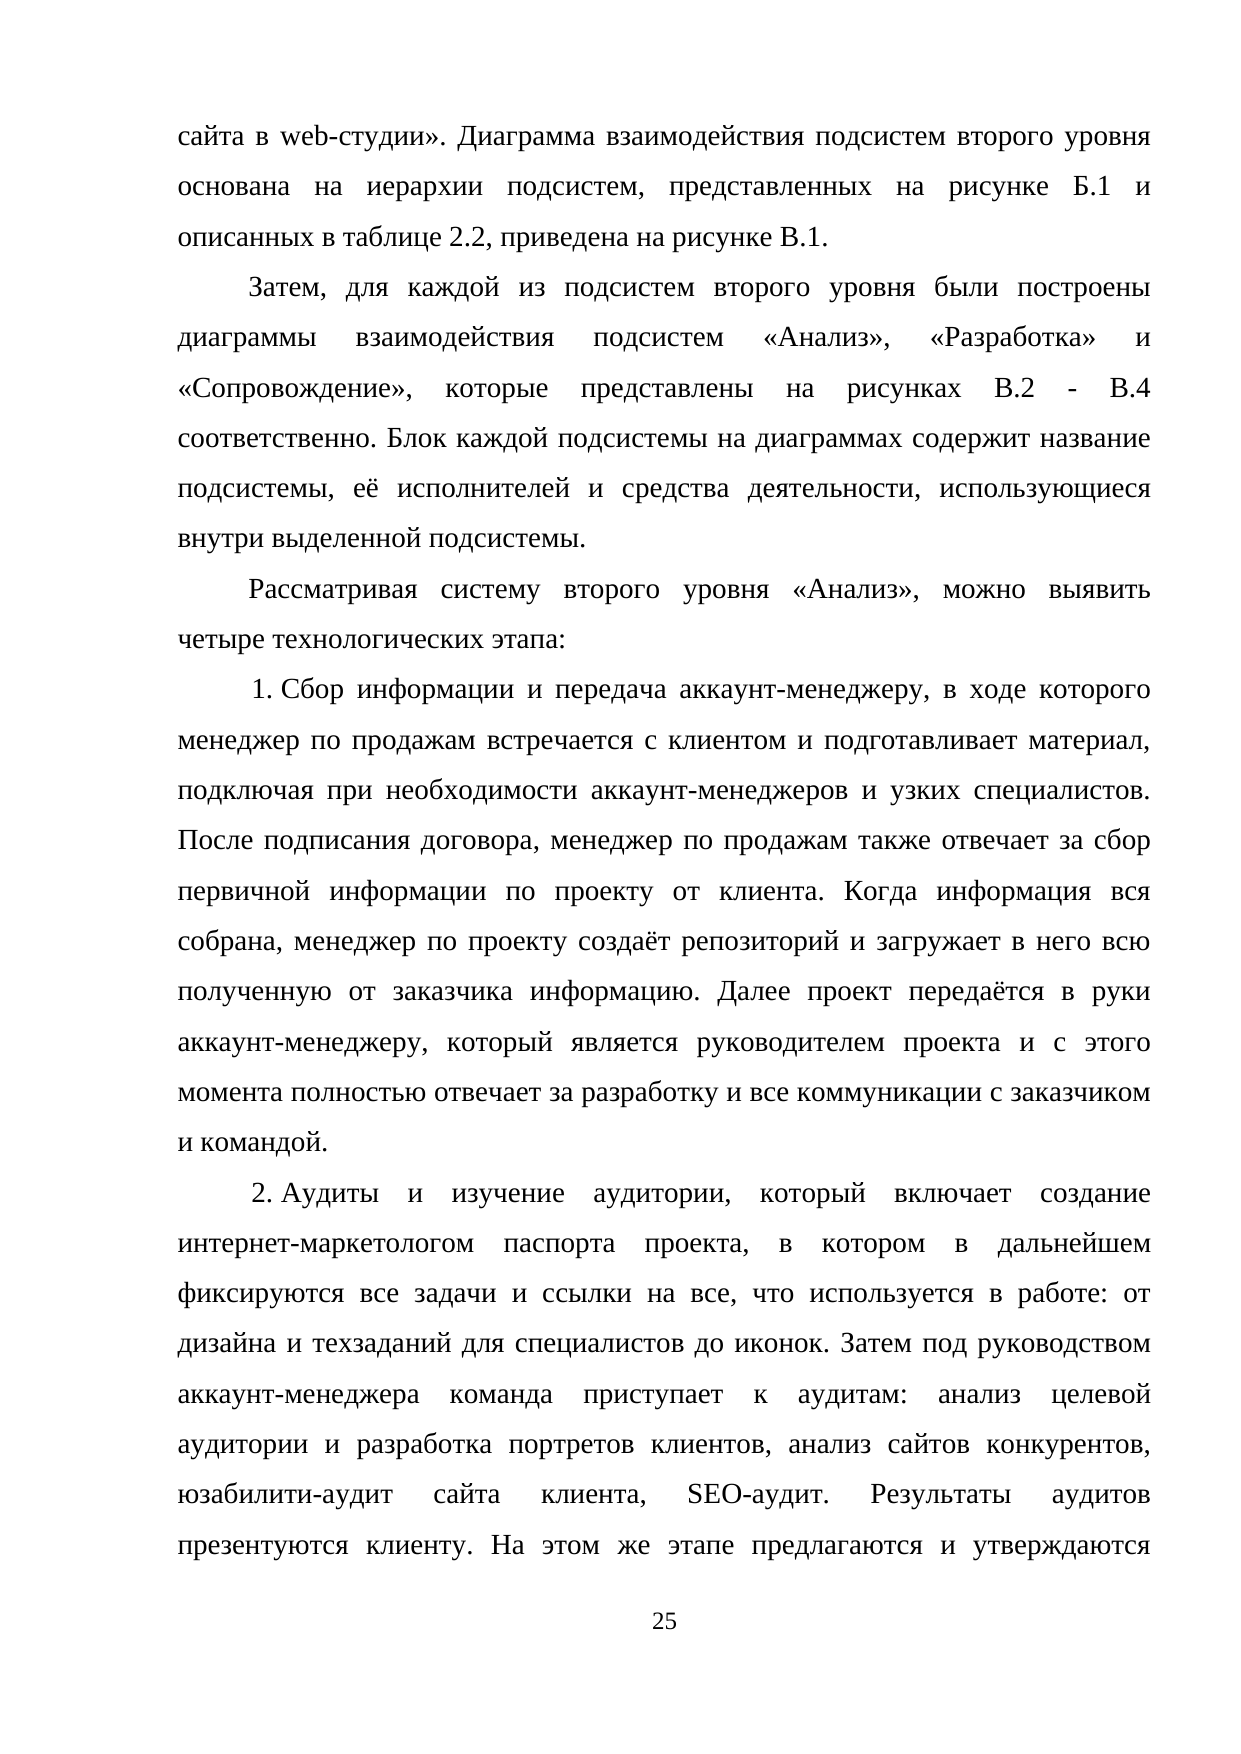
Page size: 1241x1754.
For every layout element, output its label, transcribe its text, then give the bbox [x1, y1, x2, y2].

list Аудиты и изучение аудитории, который включает создание интернет-маркетологом паспорта проекта, в котором в дальнейшем фиксируются все задачи и ссылки на все, что используется в работе: от дизайна и техзаданий для специалистов до иконок. Затем под руководством аккаунт-менеджера команда приступает к аудитам: анализ целевой аудитории и разработка портретов клиентов, анализ сайтов конкурентов, юзабилити-аудит сайта клиента, SEO-аудит. Результаты аудитов презентуются клиенту. На этом же этапе предлагаются и утверждаются [177, 1175, 1152, 1560]
list Сбор информации и передача аккаунт-менеджеру, в ходе которого менеджер по продажам встречается с клиентом и подготавливает материал, подключая при необходимости аккаунт-менеджеров и узких специалистов. После подписания договора, менеджер по продажам также отвечает за сбор первичной информации по проекту от клиента. Когда информация вся собрана, менеджер по проекту создаёт репозиторий и загружает в него всю полученную от заказчика информацию. Далее проект передаётся в руки аккаунт-менеджеру, который является руководителем проекта и с этого момента полностью отвечает за разработку и все коммуникации с заказчиком и командой. [177, 672, 1152, 1158]
text Затем, для каждой из подсистем второго уровня были построены диаграммы взаимодействия подсистем «Анализ», «Разработка» и «Сопровождение», которые представлены на рисунках В.2 - В.4 соответственно. Блок каждой подсистемы на диаграммах содержит название подсистемы, её исполнителей и средства деятельности, использующиеся внутри выделенной подсистемы. [177, 269, 1152, 554]
text сайта в web-студии». Диаграмма взаимодействия подсистем второго уровня основана на иерархии подсистем, представленных на рисунке Б.1 и описанных в таблице 2.2, приведена на рисунке В.1. [177, 118, 1152, 252]
text Рассматривая систему второго уровня «Анализ», можно выявить четыре технологических этапа: [177, 571, 1152, 655]
